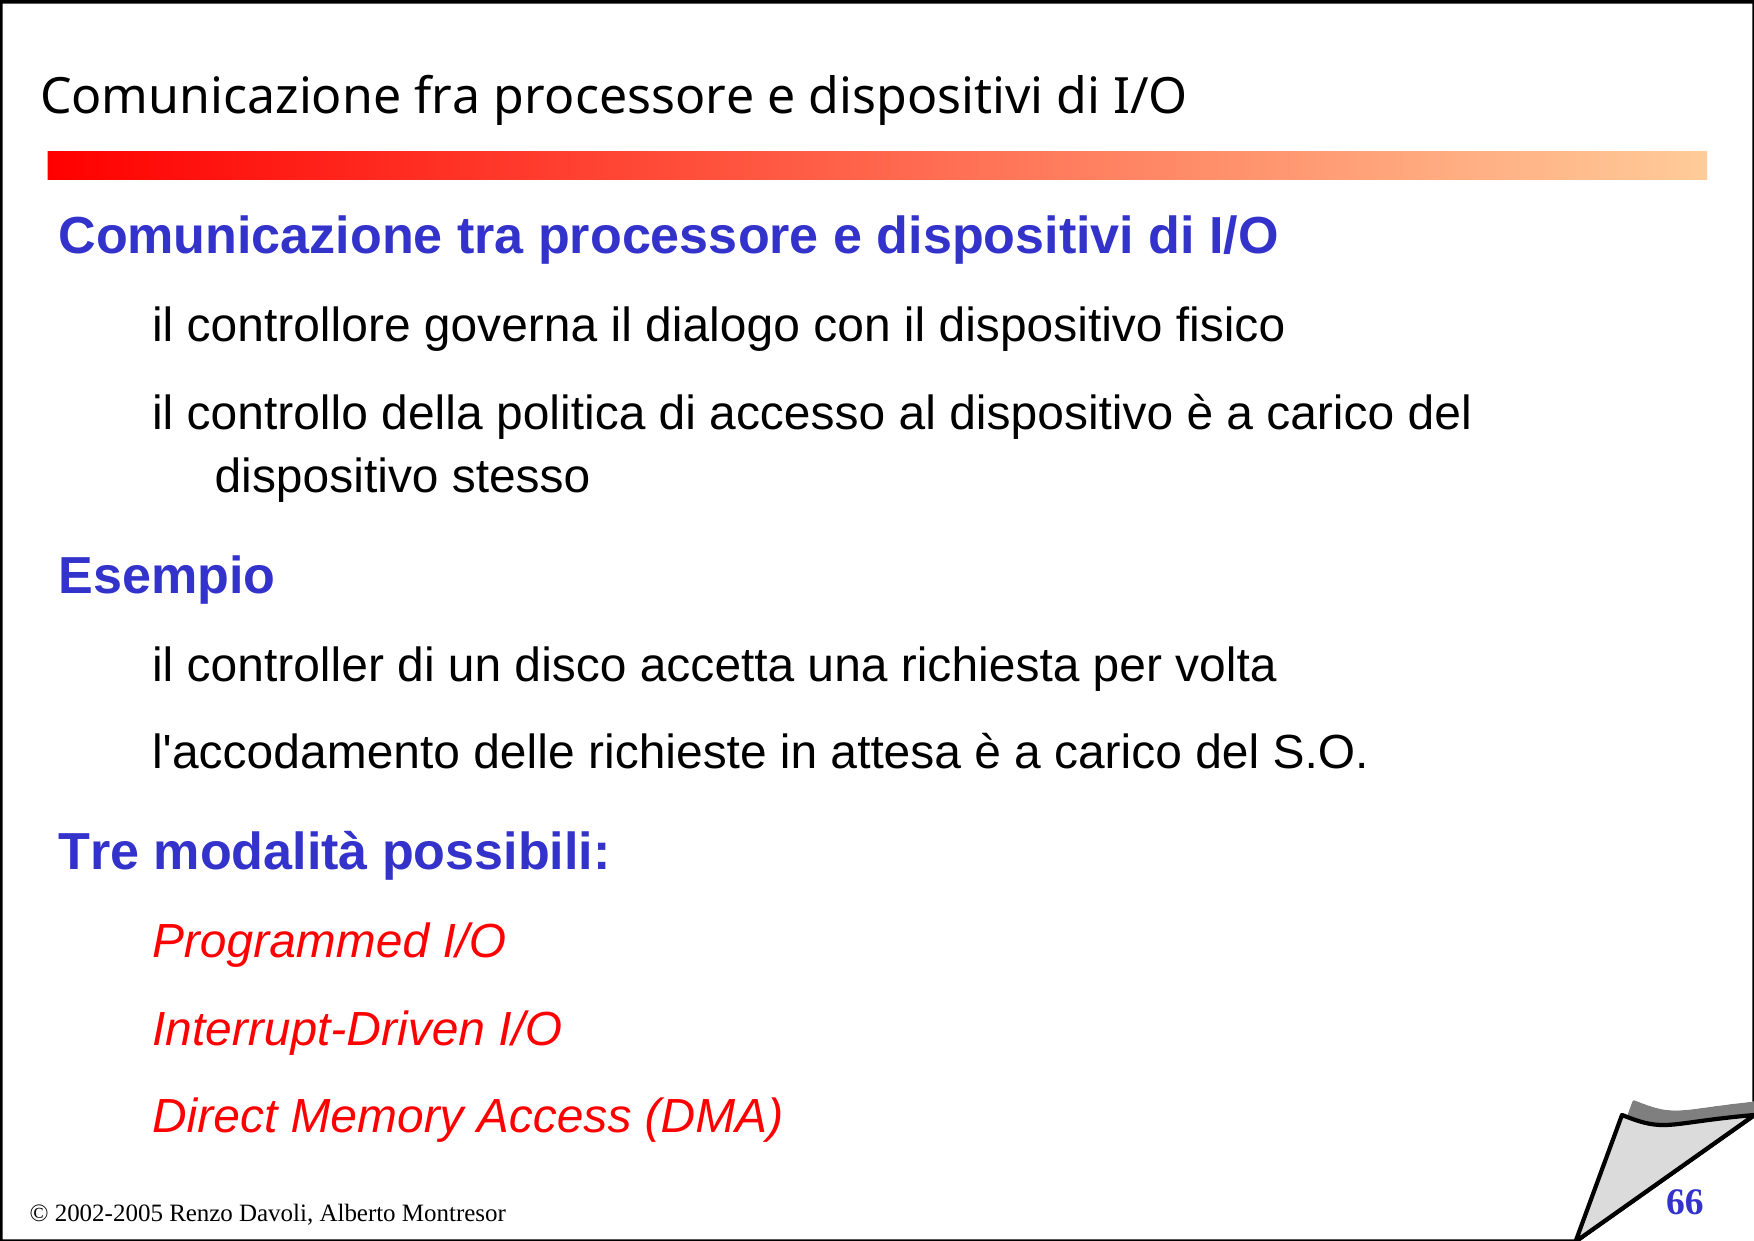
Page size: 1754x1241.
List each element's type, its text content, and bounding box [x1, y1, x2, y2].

list Comunicazione tra processore e dispositivi di I/O il controllore governa il dialogo con il dispositivo fisico il controllo della politica di accesso al dispositivo è a carico del dispositivo stesso Esempio il controller di un disco accetta una richiesta per volta l'accodamento delle richieste in attesa è a carico del S.O. Tre modalità possibili: Programmed I/O Interrupt-Driven I/O Direct Memory Access (DMA) [58, 206, 1696, 1176]
title Comunicazione fra processore e dispositivi di I/O [40, 49, 1714, 144]
